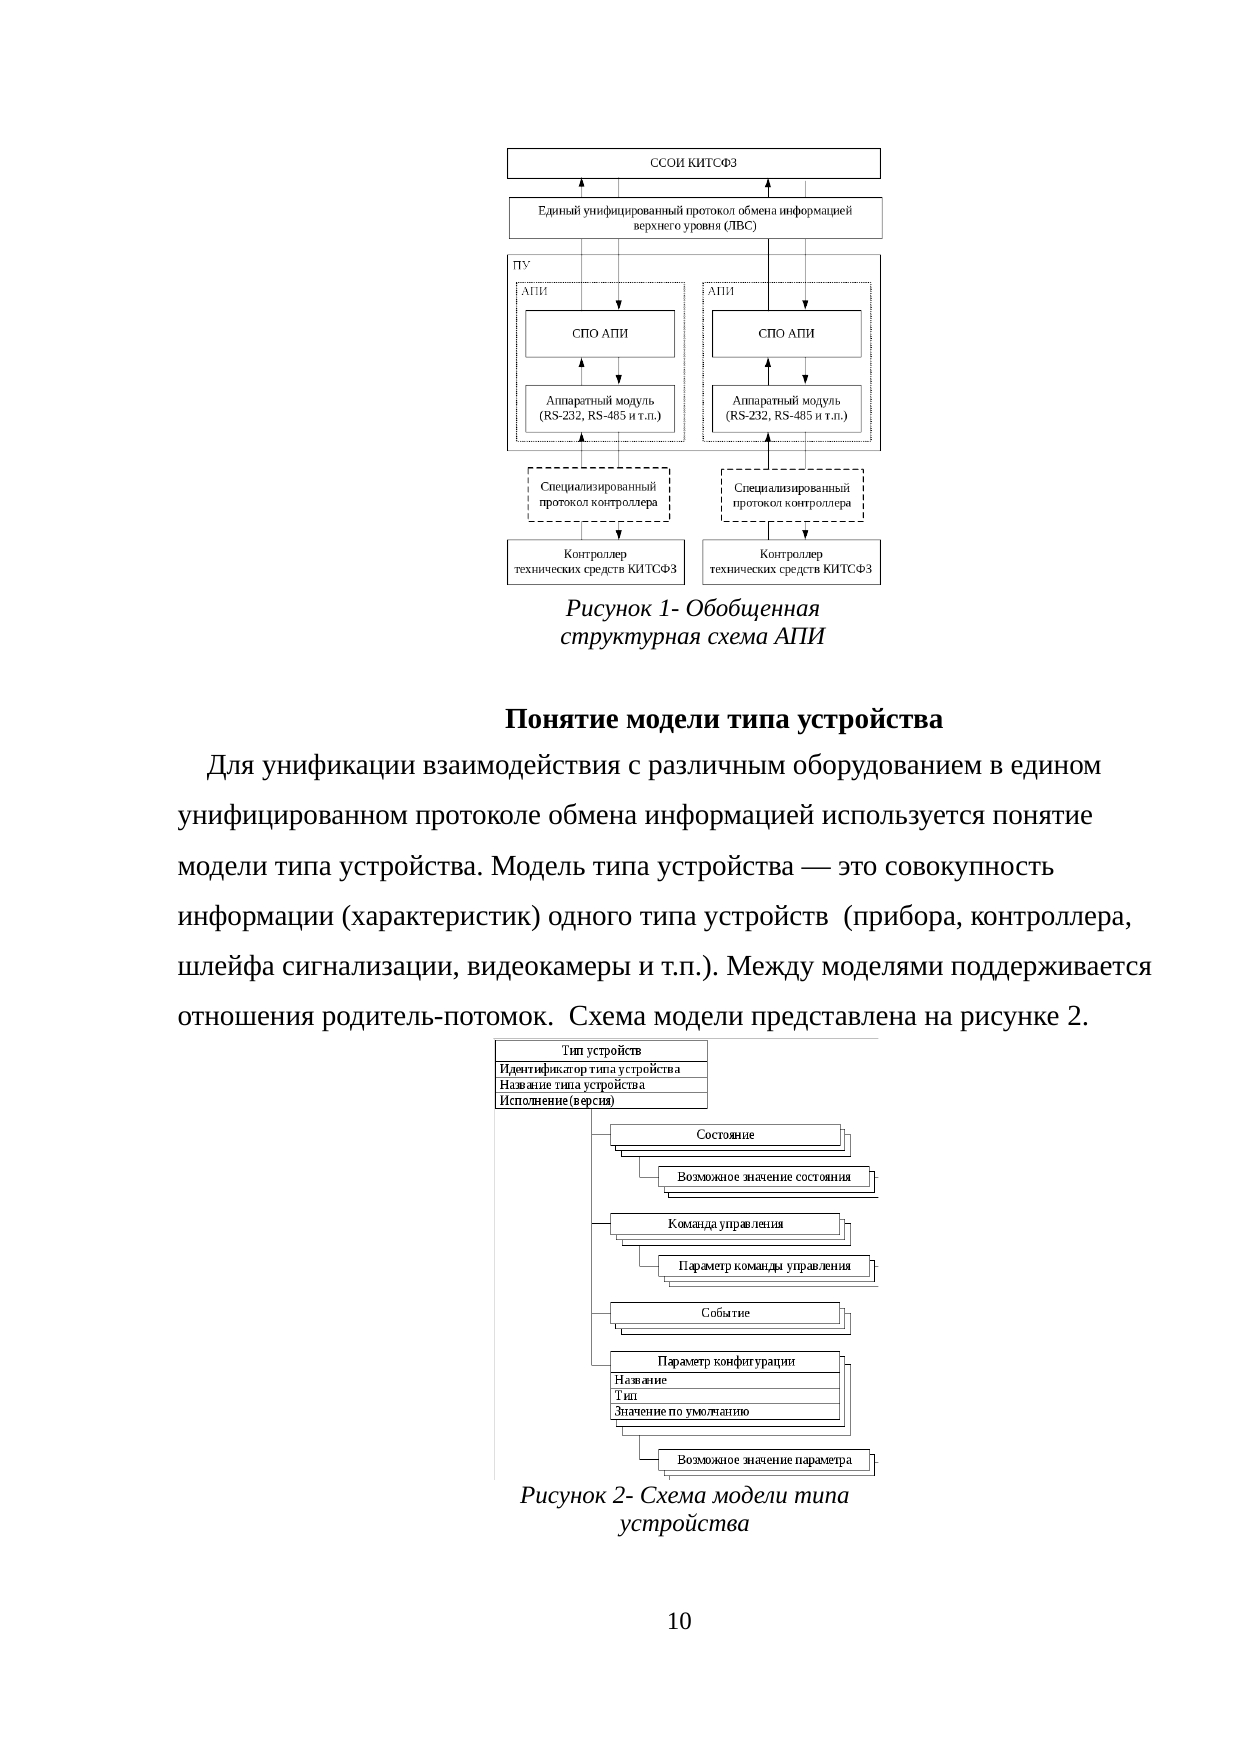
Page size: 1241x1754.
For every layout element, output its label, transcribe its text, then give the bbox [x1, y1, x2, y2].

text Рисунок 2- Схема модели типа устройства [493, 1480, 878, 1537]
subtitle Понятие модели типа устройства [177, 701, 1181, 734]
picture [493, 1038, 879, 1480]
text Для унификации взаимодействия с различным оборудованием в едином унифицированном протоколе обмена информацией используется понятие модели типа устройства. Модель типа устройства — это совокупность информации (характеристик) одного типа устройств (прибора, контроллера, шлейфа сигнализации, видеокамеры и т.п.). Между моделями поддерживается отношения родитель-потомок. Схема модели представлена на рисунке 2. [177, 747, 1181, 1032]
text Рисунок 1- Обобщенная структурная схема АПИ [498, 140, 889, 650]
